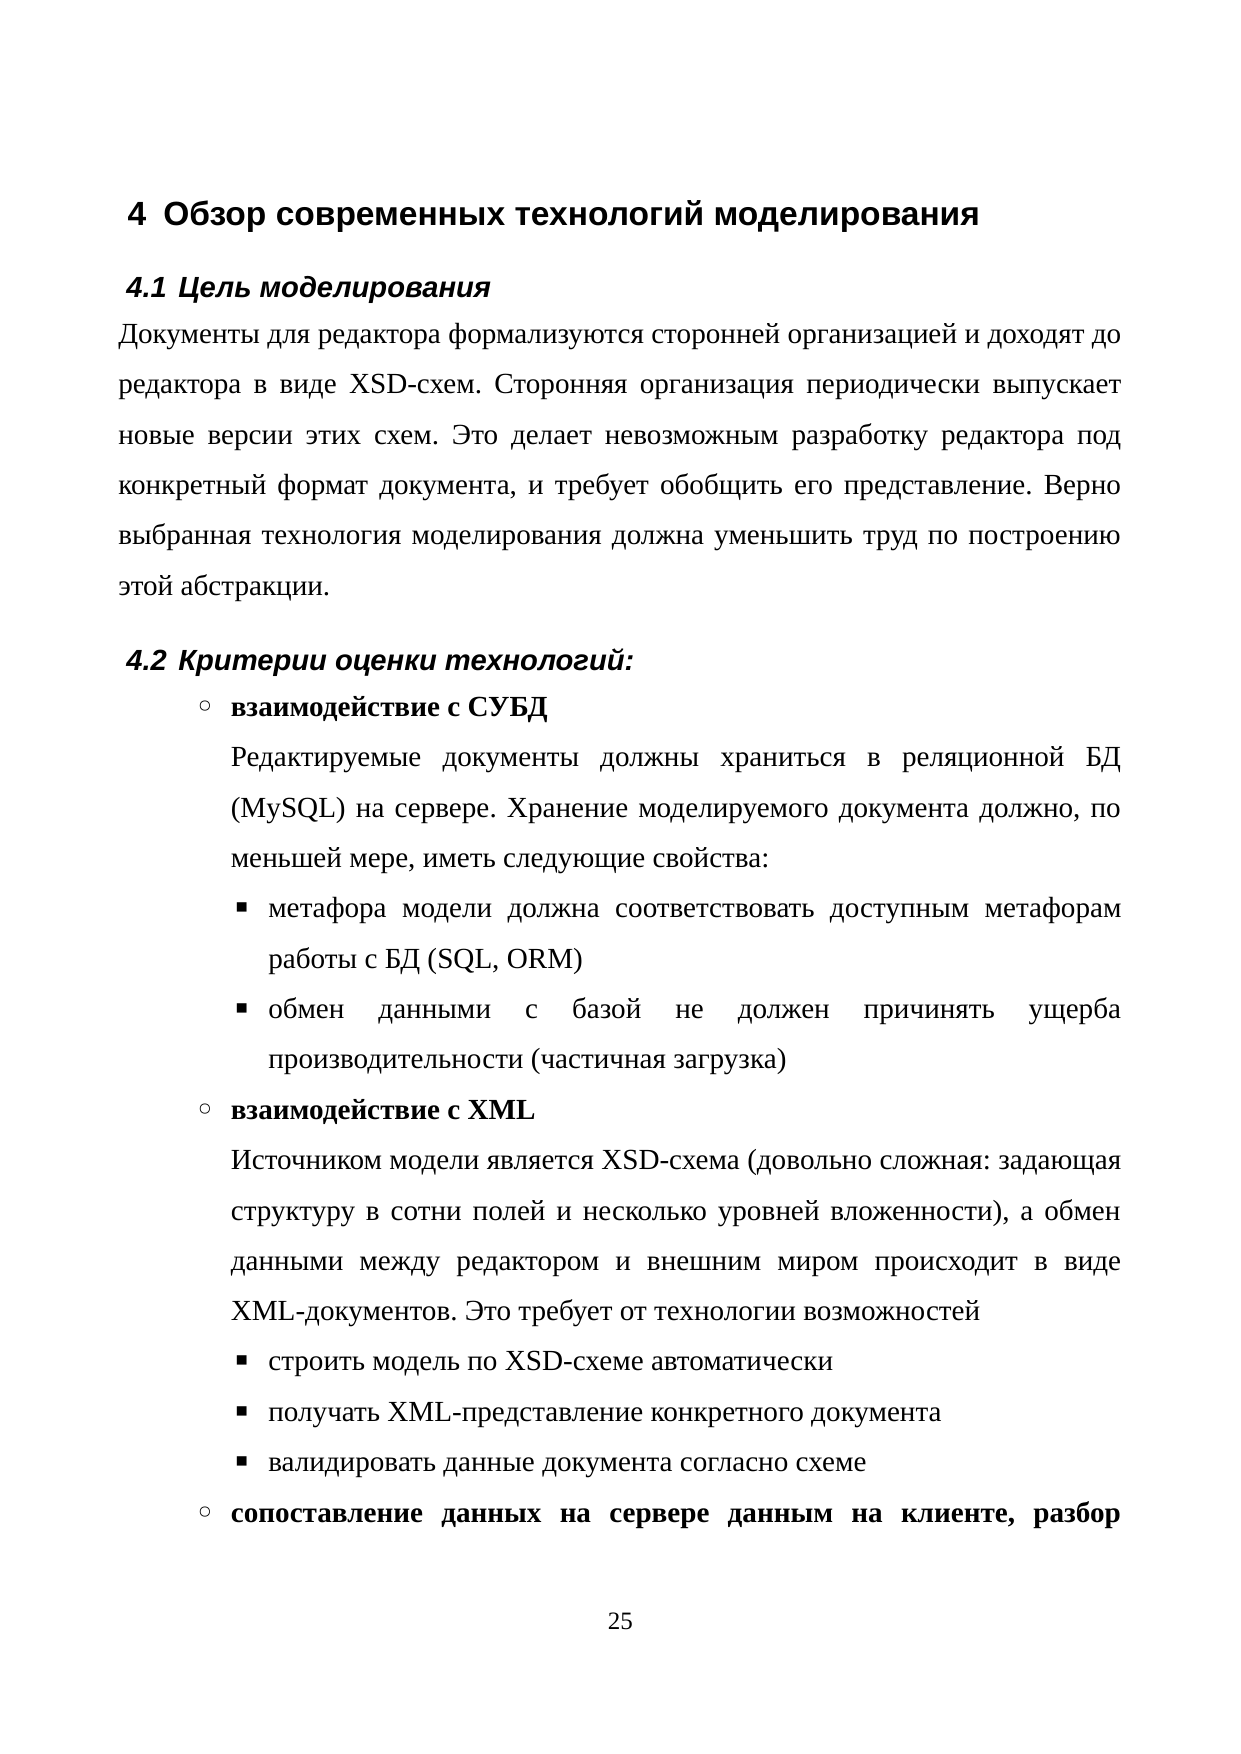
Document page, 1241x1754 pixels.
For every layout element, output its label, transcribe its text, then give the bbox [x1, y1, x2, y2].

list Редактируемые документы должны храниться в реляционной БД (MySQL) на сервере. Хранение моделируемого документа должно, по меньшей мере, иметь следующие свойства: [193, 739, 1122, 874]
list получать XML-представление конкретного документа [231, 1394, 1122, 1428]
list Источником модели является XSD-схема (довольно сложная: задающая структуру в сотни полей и несколько уровней вложенности), а обмен данными между редактором и внешним миром происходит в виде XML-документов. Это требует от технологии возможностей [193, 1142, 1122, 1327]
list обмен данными с базой не должен причинять ущерба производительности (частичная загрузка) [231, 991, 1122, 1075]
list строить модель по XSD-схеме автоматически [231, 1343, 1122, 1377]
list взаимодействие с XML [193, 1092, 1122, 1126]
list метафора модели должна соответствовать доступным метафорам работы с БД (SQL, ORM) [231, 890, 1122, 974]
subtitle Обзор современных технологий моделирования [118, 194, 1122, 233]
list взаимодействие с СУБД [193, 689, 1122, 723]
list валидировать данные документа согласно схеме [231, 1444, 1122, 1478]
subtitle Критерии оценки технологий: [118, 643, 1122, 677]
list сопоставление данных на сервере данным на клиенте, разбор [193, 1495, 1122, 1528]
list Документы для редактора формализуются сторонней организацией и доходят до редактора в виде XSD-схем. Сторонняя организация периодически выпускает новые версии этих схем. Это делает невозможным разработку редактора под конкретный формат документа, и требует обобщить его представление. Верно выбранная технология моделирования должна уменьшить труд по построению этой абстракции. [81, 316, 1122, 601]
subtitle Цель моделирования [118, 270, 1122, 304]
